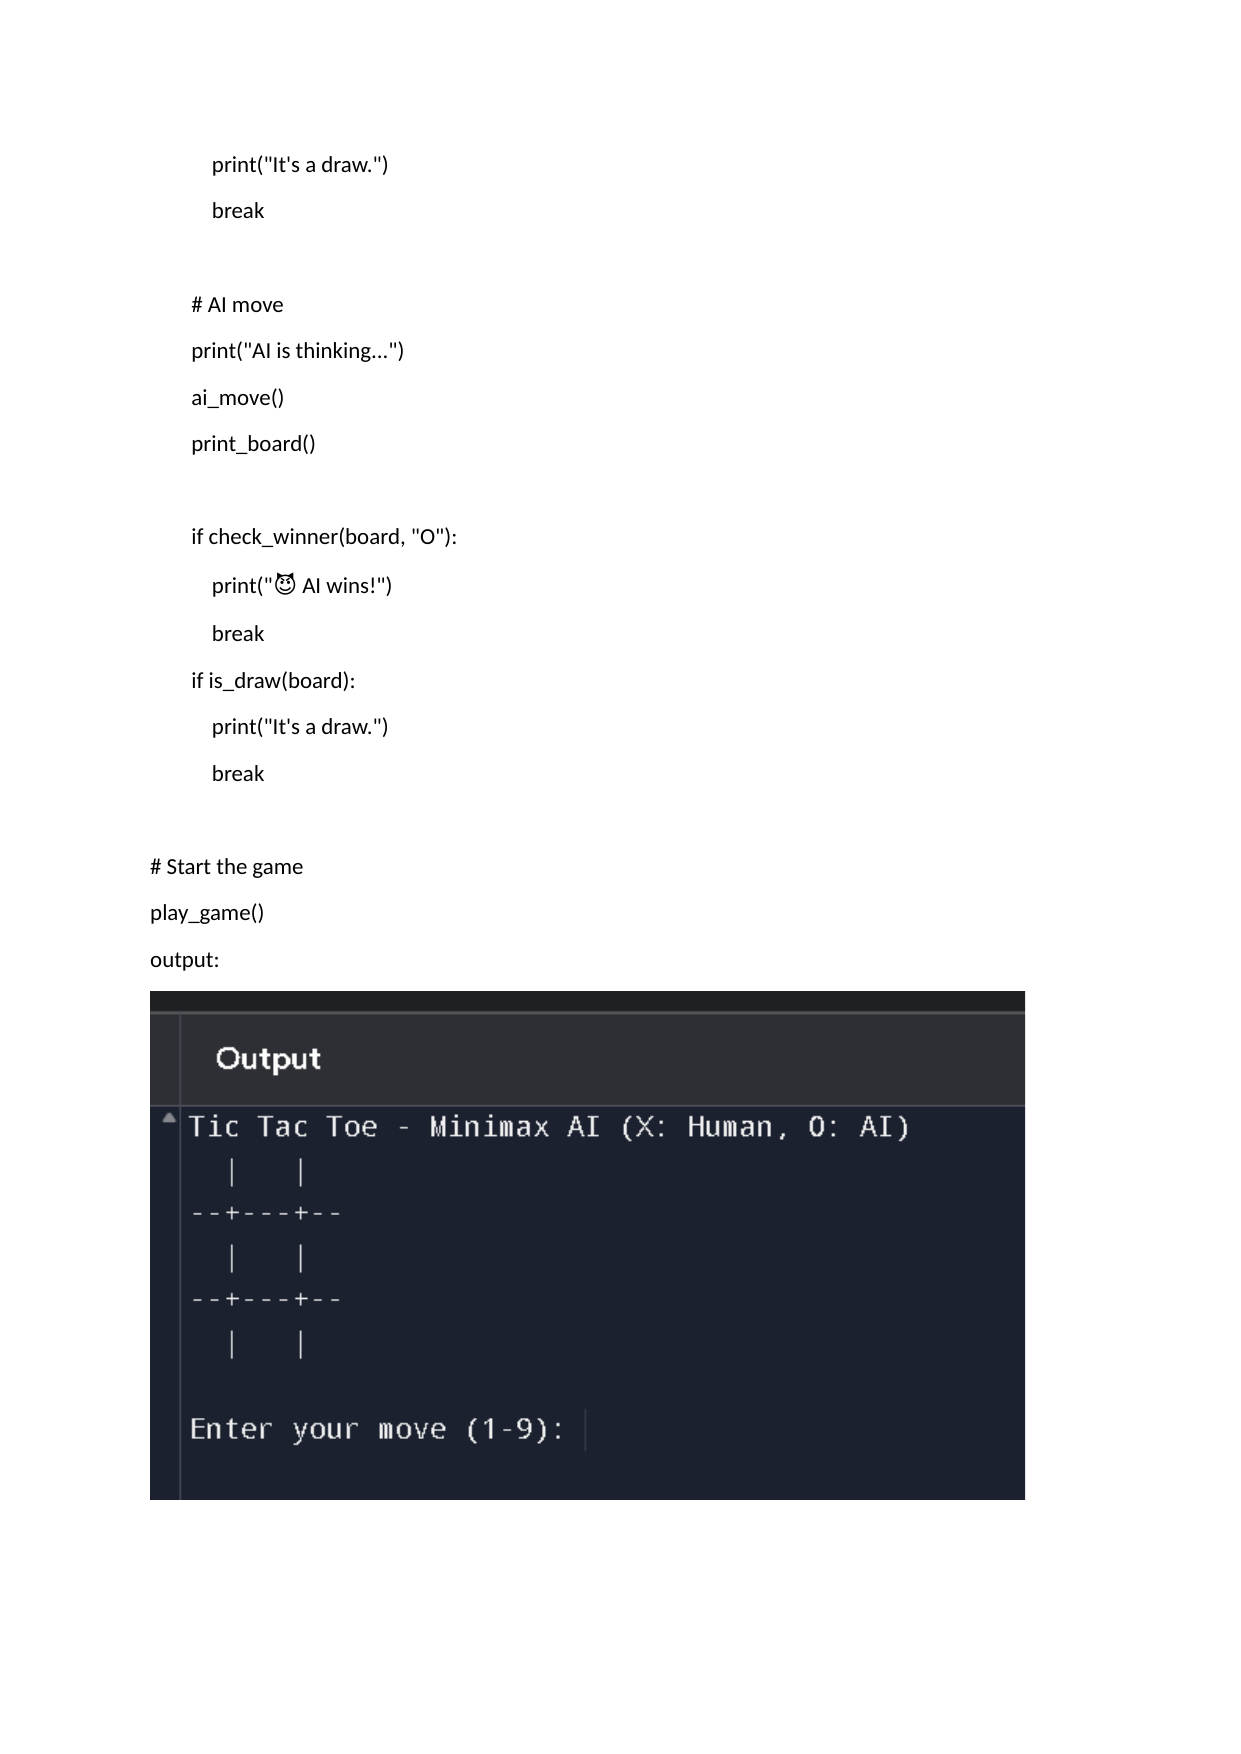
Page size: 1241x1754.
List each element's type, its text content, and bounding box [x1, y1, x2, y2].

text break [150, 759, 1090, 787]
text print("AI is thinking...") [150, 336, 1090, 364]
text break [150, 619, 1090, 647]
text break [150, 197, 1090, 224]
text play_game() [150, 898, 1090, 927]
text ai_move() [150, 383, 1090, 411]
text print_board() [150, 429, 1090, 457]
text output: [150, 945, 1090, 973]
text print("😈 AI wins!") [150, 569, 1090, 600]
text # AI move [150, 290, 1090, 318]
text print("It's a draw.") [150, 712, 1090, 740]
text if check_winner(board, "O"): [150, 522, 1090, 551]
text print("It's a draw.") [150, 150, 1090, 178]
text # Start the game [150, 852, 1090, 880]
text if is_draw(board): [150, 666, 1090, 694]
